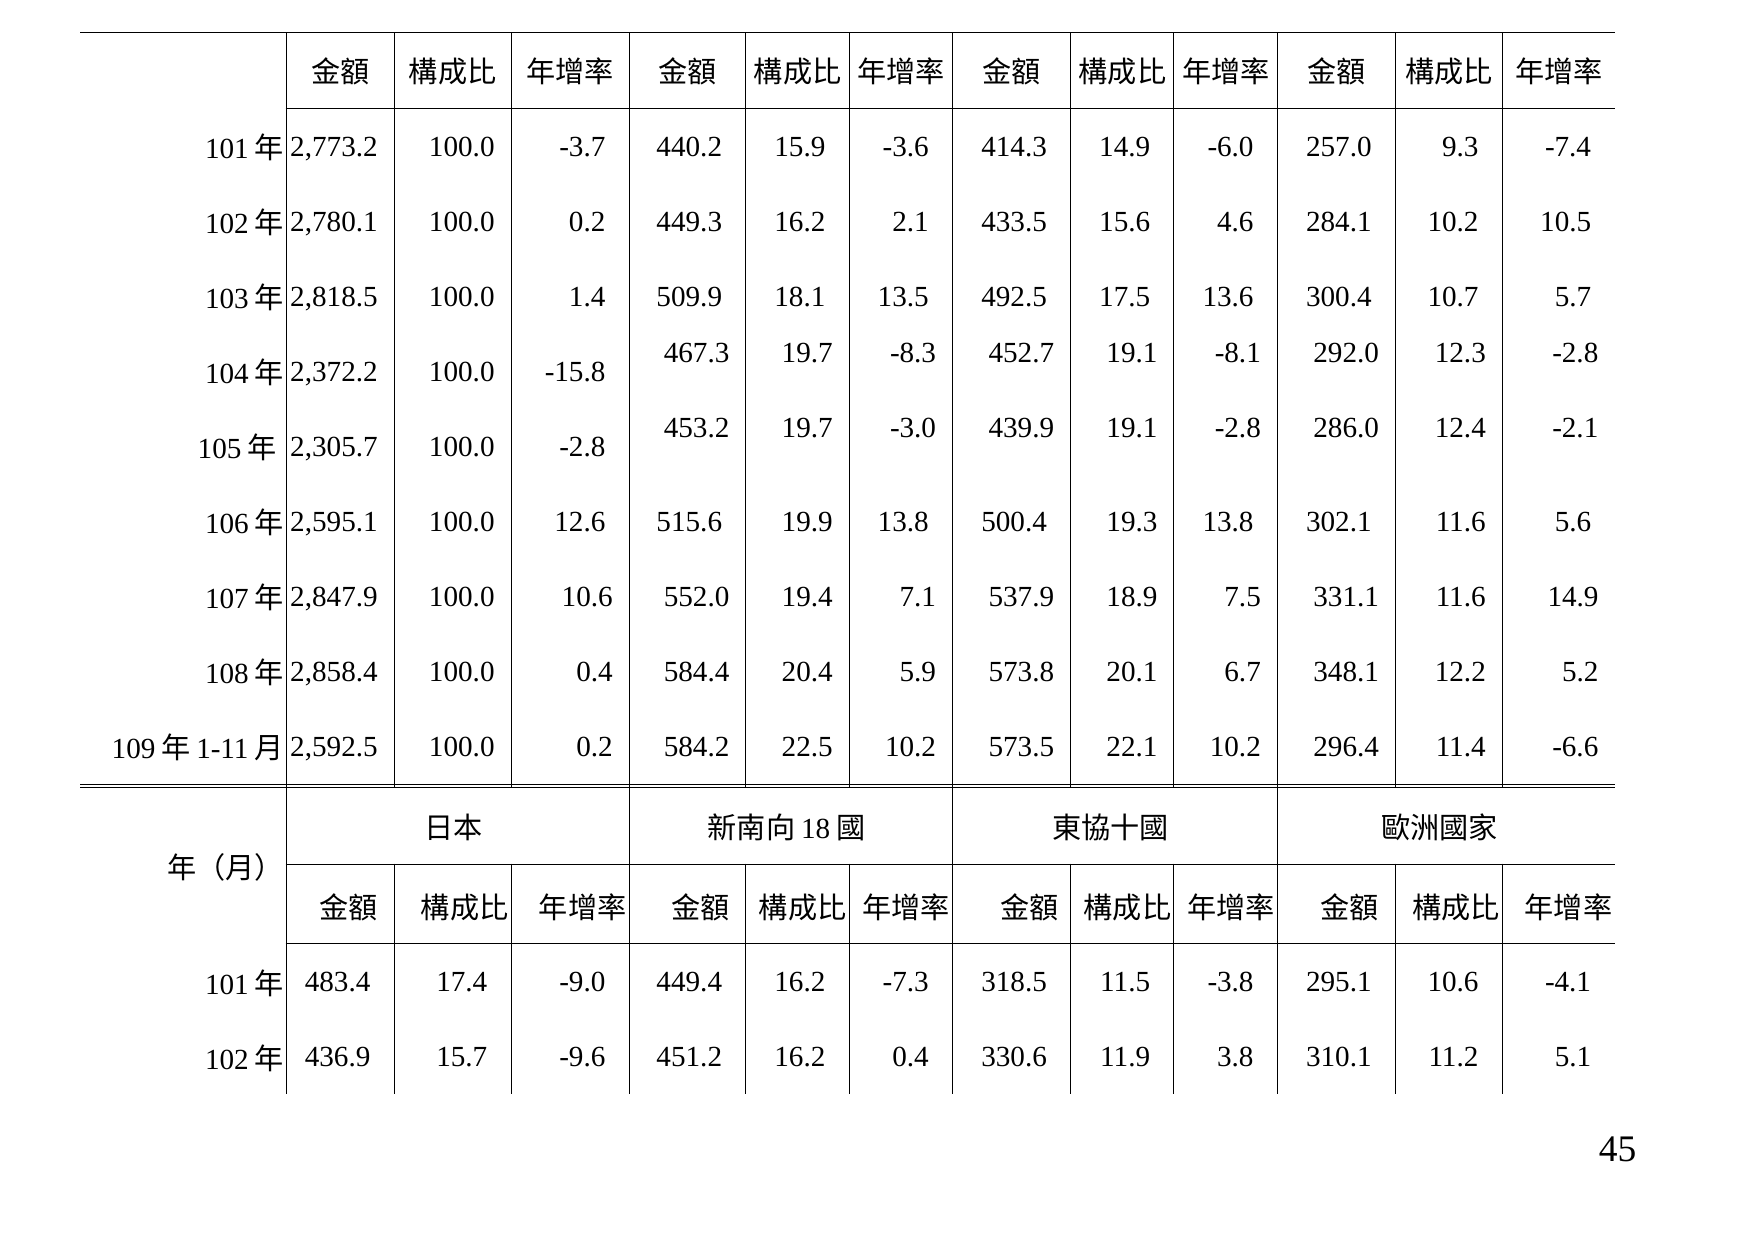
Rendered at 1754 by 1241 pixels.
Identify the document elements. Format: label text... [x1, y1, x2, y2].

table_cell 構成比 [1071, 33, 1173, 108]
table_cell 300.4 [1278, 259, 1395, 334]
table_cell 106年 [80, 484, 286, 559]
table_cell 14.9 [1071, 109, 1173, 184]
table_cell 5.9 [850, 634, 952, 709]
table_cell 257.0 [1278, 109, 1395, 184]
table_cell 295.1 [1278, 944, 1395, 1019]
table_cell 296.4 [1278, 709, 1395, 784]
table_cell 年（月） [80, 788, 286, 943]
table_cell 584.2 [630, 709, 745, 784]
table_cell 515.6 [630, 484, 745, 559]
table_cell 105年 [80, 409, 286, 484]
table_cell 11.5 [1071, 944, 1173, 1019]
table_cell 3.8 [1174, 1019, 1277, 1094]
table_cell 年增率 [512, 865, 629, 943]
table_cell 日本 [287, 788, 629, 863]
table_cell 5.6 [1503, 484, 1615, 559]
table_cell 構成比 [395, 865, 511, 943]
table_cell 0.4 [512, 634, 629, 709]
table_cell -6.6 [1503, 709, 1615, 784]
table_cell 100.0 [395, 634, 511, 709]
table_cell 16.2 [746, 944, 849, 1019]
table_cell 284.1 [1278, 184, 1395, 259]
table_cell 537.9 [953, 559, 1070, 634]
table_cell 金額 [953, 33, 1070, 108]
table_cell 15.6 [1071, 184, 1173, 259]
table_cell 22.1 [1071, 709, 1173, 784]
table_cell 12.4 [1396, 409, 1502, 484]
table_cell 10.6 [512, 559, 629, 634]
table_cell 22.5 [746, 709, 849, 784]
table_cell -6.0 [1174, 109, 1277, 184]
table_cell 6.7 [1174, 634, 1277, 709]
table_cell 年增率 [850, 865, 952, 943]
table_cell 107年 [80, 559, 286, 634]
table_cell 0.2 [512, 709, 629, 784]
table_cell 109年1-11月 [80, 709, 286, 784]
table_cell 13.5 [850, 259, 952, 334]
table_cell 20.1 [1071, 634, 1173, 709]
table_cell 439.9 [953, 409, 1070, 484]
table_cell 433.5 [953, 184, 1070, 259]
table_cell 14.9 [1503, 559, 1615, 634]
table_cell -15.8 [512, 334, 629, 409]
table_cell 金額 [1278, 33, 1395, 108]
table_cell -7.3 [850, 944, 952, 1019]
table_cell 2,858.4 [287, 634, 394, 709]
table_cell 453.2 [630, 409, 745, 484]
table_cell 18.9 [1071, 559, 1173, 634]
table_cell 573.5 [953, 709, 1070, 784]
table_cell 452.7 [953, 334, 1070, 409]
table_cell -3.0 [850, 409, 952, 484]
table_cell -3.8 [1174, 944, 1277, 1019]
table_cell -2.8 [1503, 334, 1615, 409]
table_cell 年增率 [1503, 865, 1615, 943]
table_cell 5.2 [1503, 634, 1615, 709]
table_cell 金額 [287, 865, 394, 943]
table_cell 年增率 [1503, 33, 1615, 108]
table_cell 5.7 [1503, 259, 1615, 334]
table_cell 330.6 [953, 1019, 1070, 1094]
table_cell 年增率 [512, 33, 629, 108]
table_cell 構成比 [1396, 33, 1502, 108]
table_cell 19.1 [1071, 409, 1173, 484]
table_cell 2,305.7 [287, 409, 394, 484]
table_cell 449.3 [630, 184, 745, 259]
table_cell 10.2 [1396, 184, 1502, 259]
table_cell 10.2 [850, 709, 952, 784]
table_cell 17.4 [395, 944, 511, 1019]
table_cell 2,595.1 [287, 484, 394, 559]
table_cell 584.4 [630, 634, 745, 709]
table_cell 11.2 [1396, 1019, 1502, 1094]
table_cell 11.9 [1071, 1019, 1173, 1094]
table_cell 10.5 [1503, 184, 1615, 259]
table_cell 500.4 [953, 484, 1070, 559]
table_cell 5.1 [1503, 1019, 1615, 1094]
table_cell 19.9 [746, 484, 849, 559]
table_cell 15.7 [395, 1019, 511, 1094]
table_cell 100.0 [395, 409, 511, 484]
table_cell 東協十國 [953, 788, 1277, 863]
table_cell 構成比 [1396, 865, 1502, 943]
table_cell 4.6 [1174, 184, 1277, 259]
table_cell 18.1 [746, 259, 849, 334]
table_cell 101年 [80, 943, 286, 1019]
table_cell -9.6 [512, 1019, 629, 1094]
table_cell 年增率 [1174, 33, 1277, 108]
table_cell 100.0 [395, 109, 511, 184]
table_cell 449.4 [630, 944, 745, 1019]
table_cell 20.4 [746, 634, 849, 709]
table_cell 19.7 [746, 334, 849, 409]
table_cell 2,372.2 [287, 334, 394, 409]
table_cell -4.1 [1503, 944, 1615, 1019]
table_cell 451.2 [630, 1019, 745, 1094]
table_cell 金額 [630, 33, 745, 108]
table_cell 2,773.2 [287, 109, 394, 184]
table_cell -3.7 [512, 109, 629, 184]
table_cell 100.0 [395, 484, 511, 559]
table_cell -2.8 [512, 409, 629, 484]
table_cell 12.6 [512, 484, 629, 559]
table_cell 構成比 [746, 33, 849, 108]
table_cell 2.1 [850, 184, 952, 259]
table_cell 2,847.9 [287, 559, 394, 634]
table_cell 100.0 [395, 259, 511, 334]
table_cell 103年 [80, 259, 286, 334]
table_cell 19.1 [1071, 334, 1173, 409]
table_cell 金額 [630, 865, 745, 943]
table_cell 414.3 [953, 109, 1070, 184]
table_cell 310.1 [1278, 1019, 1395, 1094]
table_cell -3.6 [850, 109, 952, 184]
table_cell 金額 [953, 865, 1070, 943]
table_cell 歐洲國家 [1278, 788, 1615, 863]
table_header [80, 33, 286, 108]
table_cell 552.0 [630, 559, 745, 634]
table_cell 100.0 [395, 709, 511, 784]
table_cell 286.0 [1278, 409, 1395, 484]
table_cell 16.2 [746, 1019, 849, 1094]
table_cell 19.7 [746, 409, 849, 484]
table_cell 2,592.5 [287, 709, 394, 784]
table_cell 構成比 [746, 865, 849, 943]
table_cell 7.1 [850, 559, 952, 634]
table_cell 11.6 [1396, 484, 1502, 559]
table_cell 9.3 [1396, 109, 1502, 184]
table_cell -8.3 [850, 334, 952, 409]
table_cell -2.1 [1503, 409, 1615, 484]
table_cell 573.8 [953, 634, 1070, 709]
table_cell 348.1 [1278, 634, 1395, 709]
table_cell 13.8 [850, 484, 952, 559]
table_cell 100.0 [395, 334, 511, 409]
table_cell 483.4 [287, 944, 394, 1019]
table_cell 10.6 [1396, 944, 1502, 1019]
table_cell 11.6 [1396, 559, 1502, 634]
table_cell 292.0 [1278, 334, 1395, 409]
table_cell 440.2 [630, 109, 745, 184]
table_cell 13.6 [1174, 259, 1277, 334]
table_cell -8.1 [1174, 334, 1277, 409]
table_cell 2,780.1 [287, 184, 394, 259]
table_cell 509.9 [630, 259, 745, 334]
table_cell 1.4 [512, 259, 629, 334]
table_cell -2.8 [1174, 409, 1277, 484]
table_cell 10.7 [1396, 259, 1502, 334]
table_cell 436.9 [287, 1019, 394, 1094]
table_cell 100.0 [395, 559, 511, 634]
table_cell 17.5 [1071, 259, 1173, 334]
table_cell 0.2 [512, 184, 629, 259]
table_cell 302.1 [1278, 484, 1395, 559]
table_cell 年增率 [850, 33, 952, 108]
table_cell 7.5 [1174, 559, 1277, 634]
table_cell 331.1 [1278, 559, 1395, 634]
table_cell 19.3 [1071, 484, 1173, 559]
table_cell 2,818.5 [287, 259, 394, 334]
table_cell 467.3 [630, 334, 745, 409]
table_cell 108年 [80, 634, 286, 709]
table_cell 13.8 [1174, 484, 1277, 559]
table_cell 0.4 [850, 1019, 952, 1094]
table_cell 104年 [80, 334, 286, 409]
table_cell -7.4 [1503, 109, 1615, 184]
table_cell 構成比 [1071, 865, 1173, 943]
table_cell 12.2 [1396, 634, 1502, 709]
table_cell 492.5 [953, 259, 1070, 334]
table_cell 100.0 [395, 184, 511, 259]
table_cell 新南向18國 [630, 788, 952, 863]
table_cell 11.4 [1396, 709, 1502, 784]
table_cell 年增率 [1174, 865, 1277, 943]
table_cell 構成比 [395, 33, 511, 108]
table_cell 金額 [1278, 865, 1395, 943]
table_cell 101年 [80, 108, 286, 184]
table_cell 12.3 [1396, 334, 1502, 409]
table_cell 102年 [80, 1019, 286, 1094]
table_cell 10.2 [1174, 709, 1277, 784]
table_cell 102年 [80, 184, 286, 259]
table_cell 16.2 [746, 184, 849, 259]
table_cell -9.0 [512, 944, 629, 1019]
table_cell 15.9 [746, 109, 849, 184]
table_cell 金額 [287, 33, 394, 108]
table_cell 19.4 [746, 559, 849, 634]
table_cell 318.5 [953, 944, 1070, 1019]
